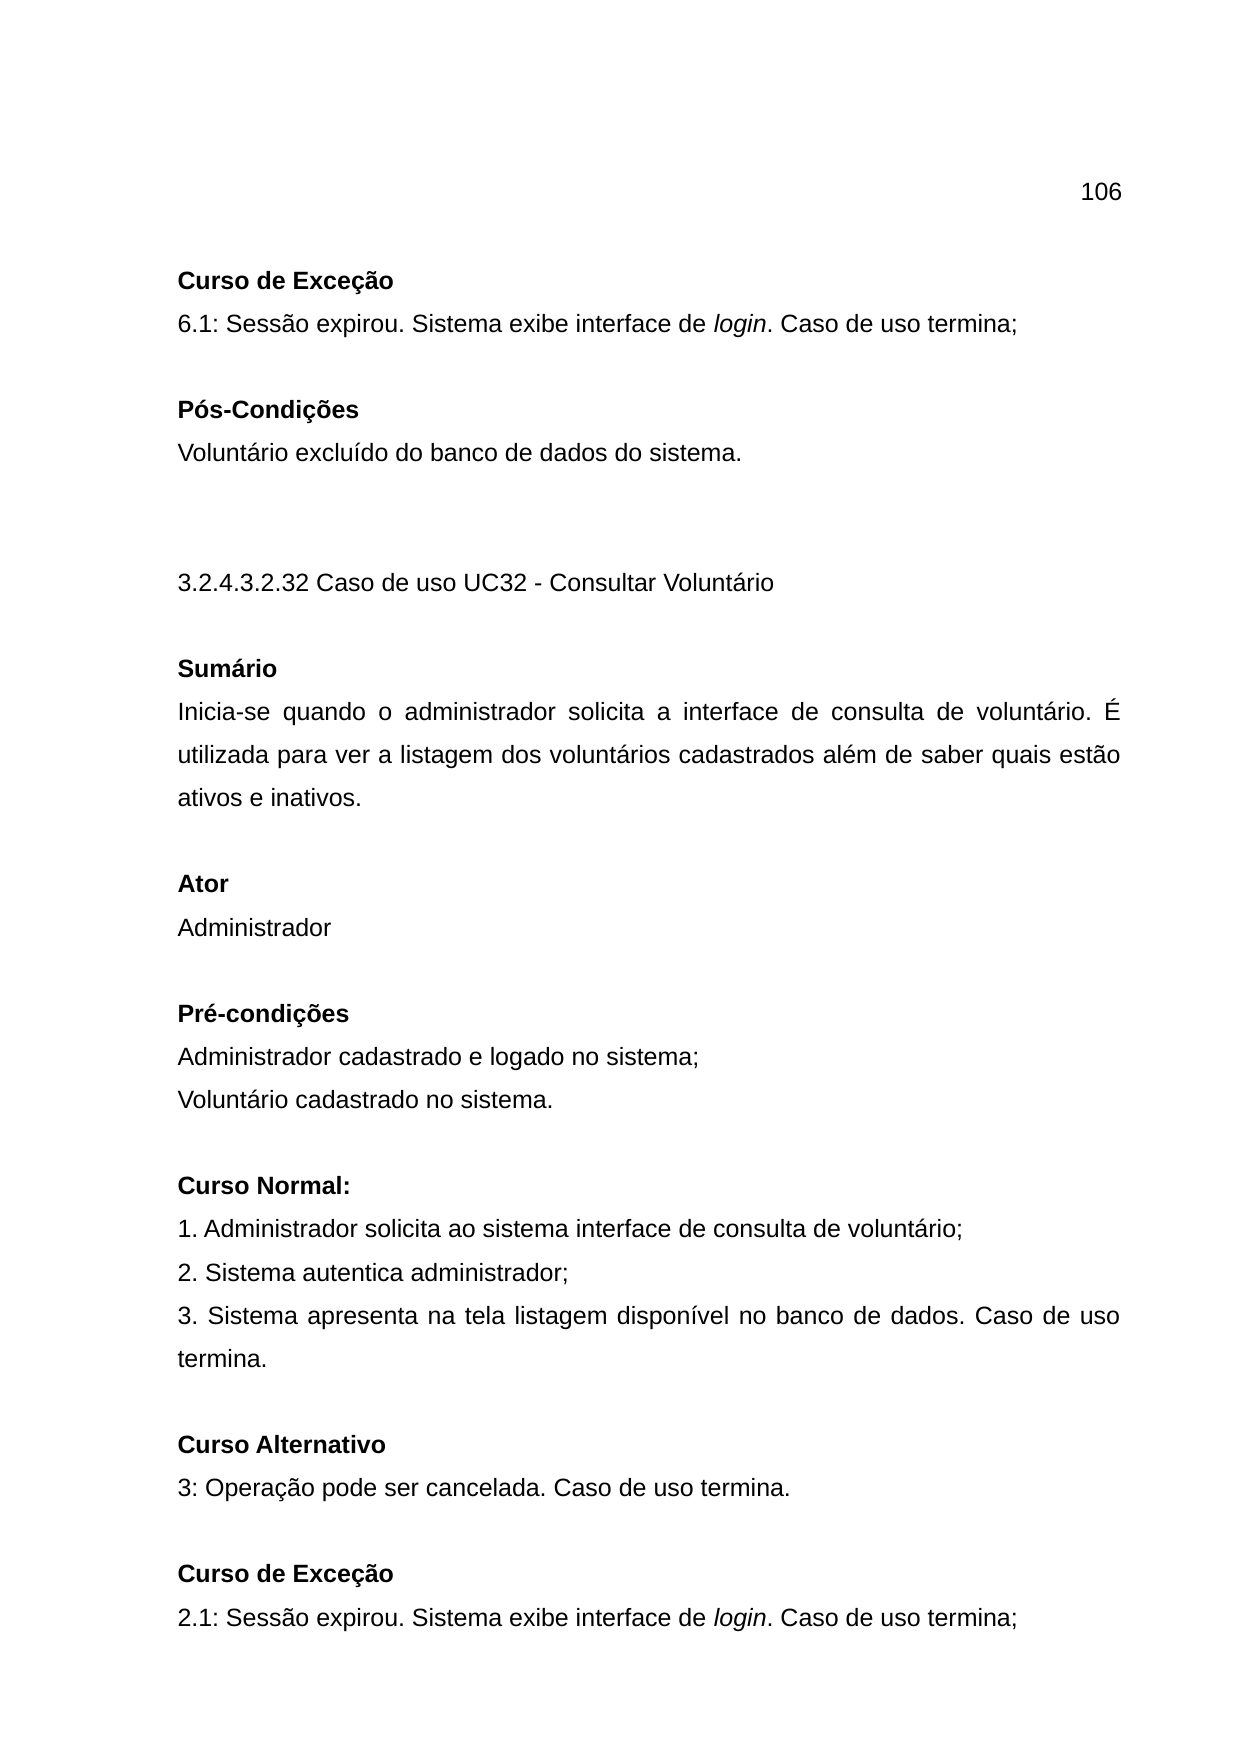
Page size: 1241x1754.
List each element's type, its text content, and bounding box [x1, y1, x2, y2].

text Voluntário excluído do banco de dados do sistema. [177, 438, 1122, 467]
text Administrador [177, 913, 1122, 941]
text 3. Sistema apresenta na tela listagem disponível no banco de dados. Caso de uso termina. [177, 1301, 1122, 1373]
text 2. Sistema autentica administrador; [177, 1258, 1122, 1286]
text Curso de Exceção [177, 1559, 1122, 1588]
text 1. Administrador solicita ao sistema interface de consulta de voluntário; [177, 1214, 1122, 1243]
text Inicia-se quando o administrador solicita a interface de consulta de voluntário. É utilizada para ver a listagem dos voluntários cadastrados além de saber quais estão ativos e inativos. [177, 697, 1122, 812]
text Pós-Condições [177, 395, 1122, 424]
text Pré-condições [177, 999, 1122, 1028]
text Curso Normal: [177, 1171, 1122, 1200]
text Administrador cadastrado e logado no sistema; [177, 1042, 1122, 1071]
text 3: Operação pode ser cancelada. Caso de uso termina. [177, 1473, 1122, 1502]
text 3.2.4.3.2.32 Caso de uso UC32 - Consultar Voluntário [177, 568, 1122, 596]
text Ator [177, 869, 1122, 898]
text Curso de Exceção [177, 266, 1122, 294]
text Curso Alternativo [177, 1430, 1122, 1459]
text 6.1: Sessão expirou. Sistema exibe interface de login. Caso de uso termina; [177, 309, 1122, 338]
text Voluntário cadastrado no sistema. [177, 1085, 1122, 1114]
text Sumário [177, 654, 1122, 683]
text 2.1: Sessão expirou. Sistema exibe interface de login. Caso de uso termina; [177, 1603, 1122, 1631]
